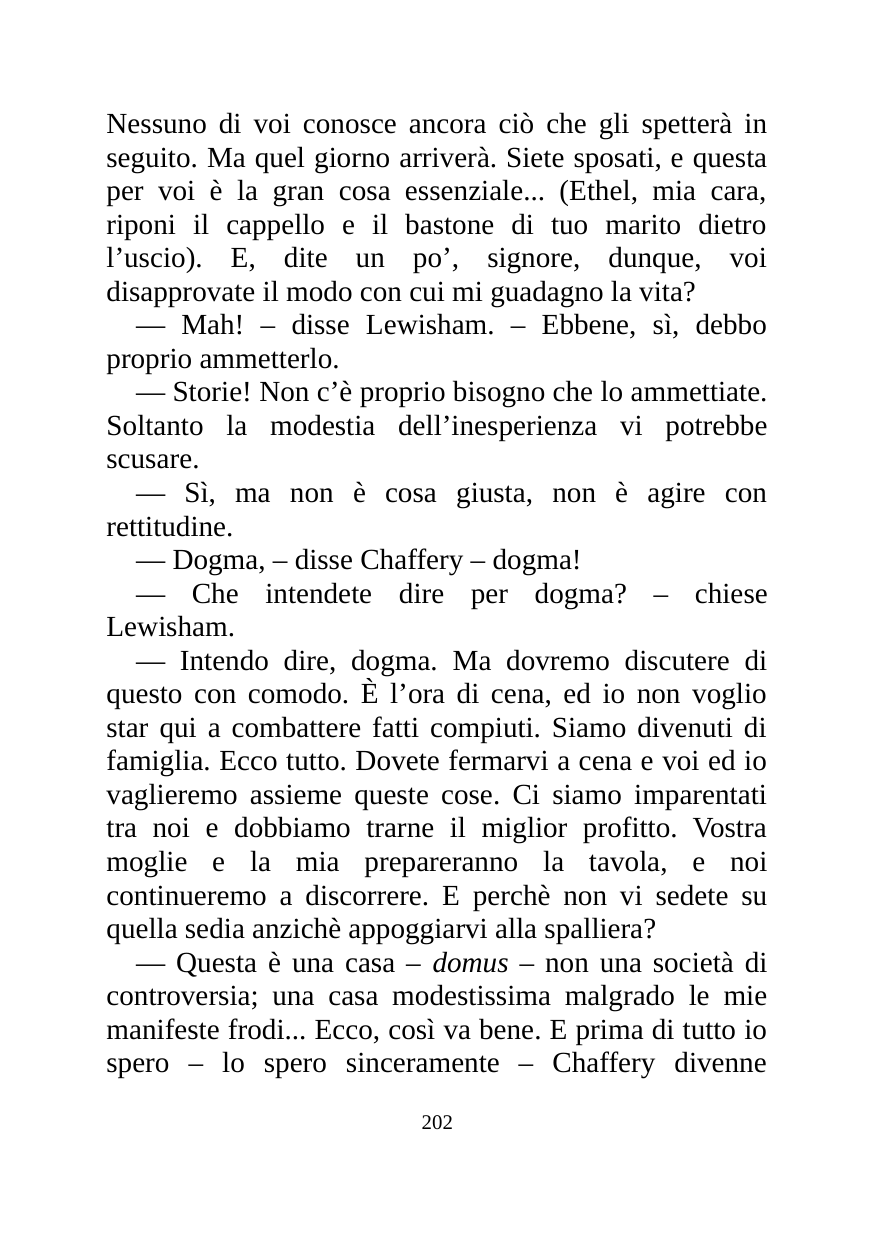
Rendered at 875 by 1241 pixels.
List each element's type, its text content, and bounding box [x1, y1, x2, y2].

text — Sì, ma non è cosa giusta, non è agire con rettitudine. [106, 475, 768, 542]
text — Mah! – disse Lewisham. – Ebbene, sì, debbo proprio ammetterlo. [106, 307, 768, 374]
text — Che intendete dire per dogma? – chiese Lewisham. [106, 576, 768, 643]
text Nessuno di voi conosce ancora ciò che gli spetterà in seguito. Ma quel giorno arriverà. Siete sposati, e questa per voi è la gran cosa essenziale... (Ethel, mia cara, riponi il cappello e il bastone di tuo marito dietro l’uscio). E, dite un po’, signore, dunque, voi disapprovate il modo con cui mi guadagno la vita? [106, 106, 768, 307]
text — Dogma, – disse Chaffery – dogma! [106, 542, 768, 576]
text — Questa è una casa – domus – non una società di controversia; una casa modestissima malgrado le mie manifeste frodi... Ecco, così va bene. E prima di tutto io spero – lo spero sinceramente – Chaffery divenne [106, 945, 768, 1079]
text — Storie! Non c’è proprio bisogno che lo ammettiate. Soltanto la modestia dell’inesperienza vi potrebbe scusare. [106, 374, 768, 475]
text — Intendo dire, dogma. Ma dovremo discutere di questo con comodo. È l’ora di cena, ed io non voglio star qui a combattere fatti compiuti. Siamo divenuti di famiglia. Ecco tutto. Dovete fermarvi a cena e voi ed io vaglieremo assieme queste cose. Ci siamo imparentati tra noi e dobbiamo trarne il miglior profitto. Vostra moglie e la mia prepareranno la tavola, e noi continueremo a discorrere. E perchè non vi sedete su quella sedia anzichè appoggiarvi alla spalliera? [106, 643, 768, 945]
